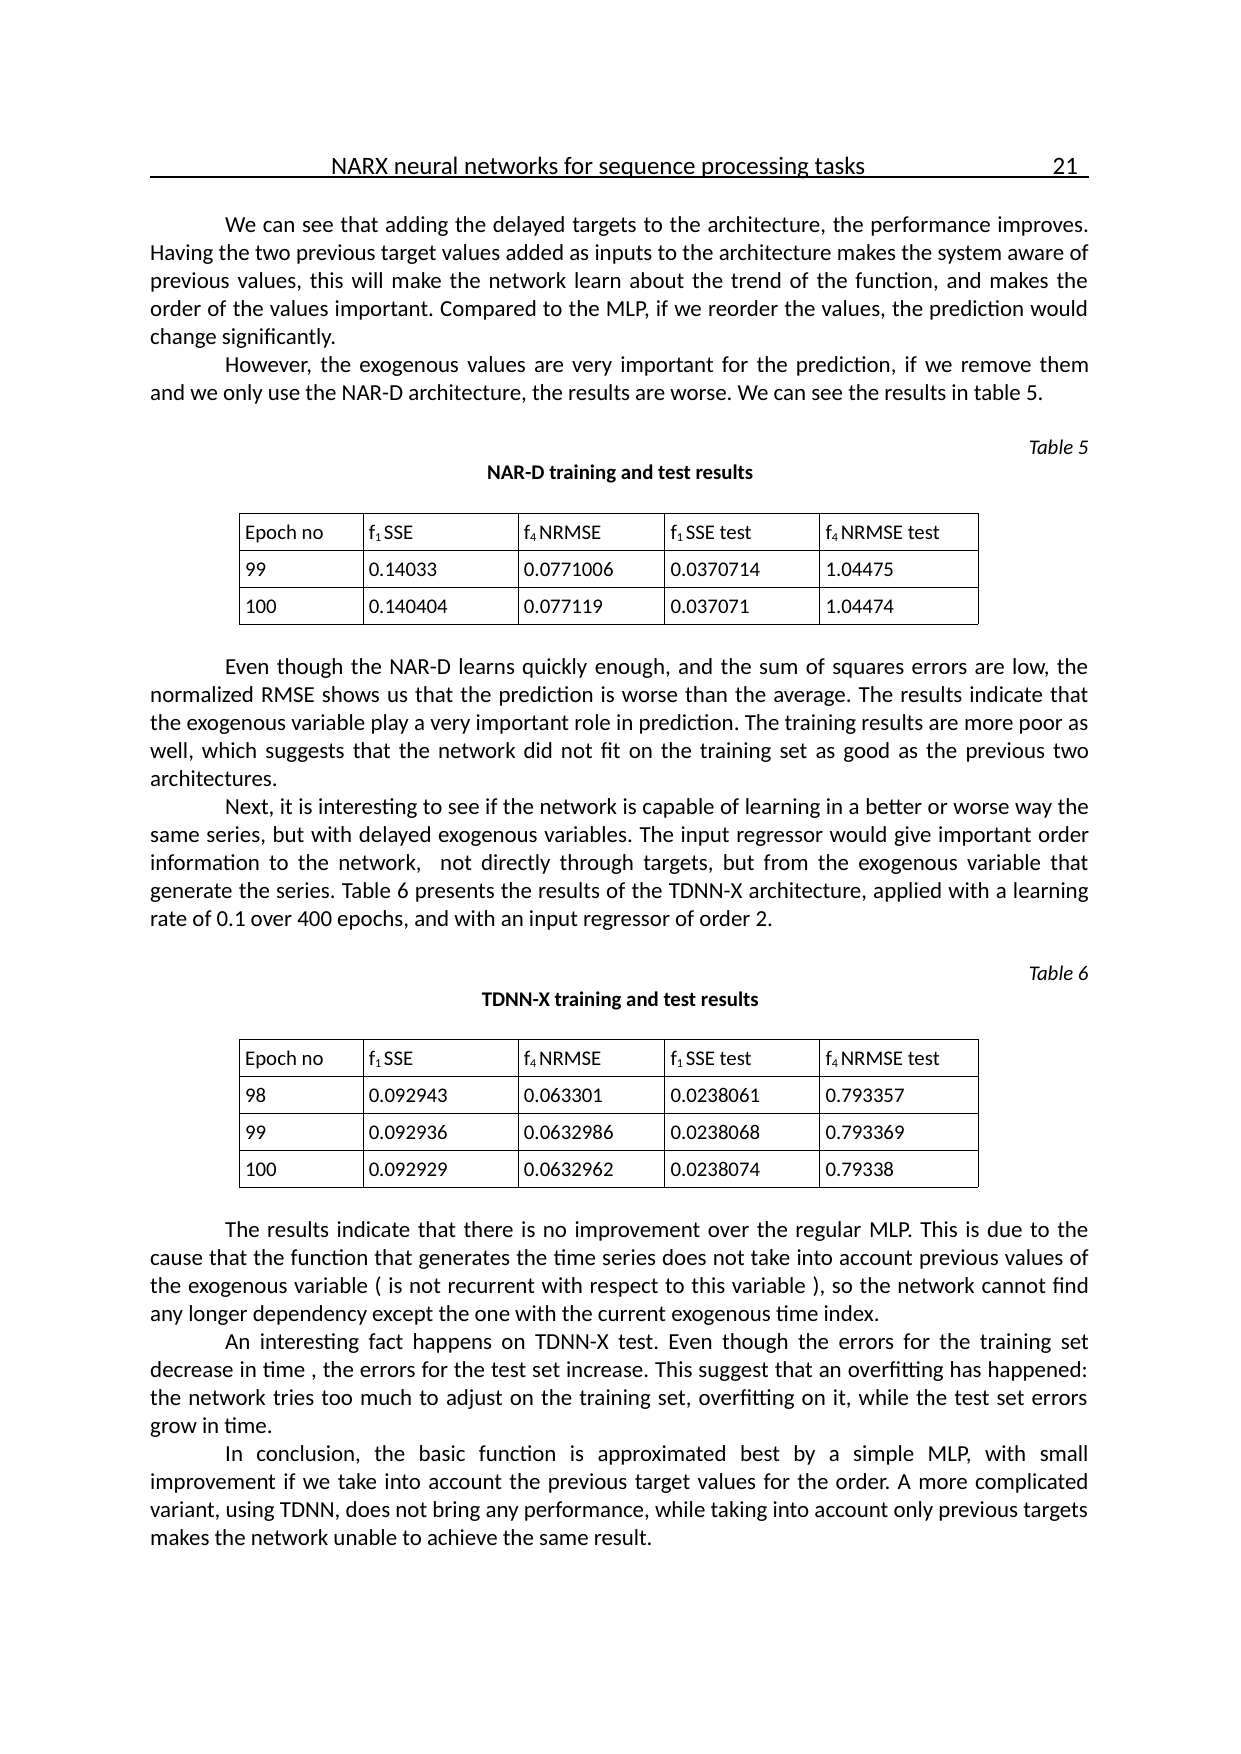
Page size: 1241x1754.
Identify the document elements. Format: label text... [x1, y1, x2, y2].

table_header f1 SSE [364, 514, 518, 550]
table_cell 0.793369 [820, 1114, 978, 1150]
table_header f1 SSE [364, 1040, 518, 1076]
table_header f1 SSE test [665, 514, 819, 550]
table_cell 0.14033 [364, 551, 518, 587]
table_cell 0.092936 [364, 1114, 518, 1150]
table_cell 0.092943 [364, 1077, 518, 1113]
table_cell 0.0238061 [665, 1077, 819, 1113]
table_cell 0.077119 [519, 588, 664, 624]
table_header f4 NRMSE test [820, 1040, 978, 1076]
text An interesting fact happens on TDNN-X test. Even though the errors for the training set decrease in time , the errors for the test set increase. This suggest that an overfitting has happened: the network tries too much to adjust on the training set, overfitting on it, while the test set errors grow in time. [150, 1327, 1090, 1439]
table_header f1 SSE test [665, 1040, 819, 1076]
table_cell 98 [240, 1077, 363, 1113]
table_cell 0.0771006 [519, 551, 664, 587]
text Next, it is interesting to see if the network is capable of learning in a better or worse way the same series, but with delayed exogenous variables. The input regressor would give important order information to the network, not directly through targets, but from the exogenous variable that generate the series. Table 6 presents the results of the TDNN-X architecture, applied with a learning rate of 0.1 over 400 epochs, and with an input regressor of order 2. [150, 792, 1090, 932]
table_cell 0.092929 [364, 1151, 518, 1187]
text TDNN-X training and test results [150, 986, 1090, 1011]
table_cell 0.793357 [820, 1077, 978, 1113]
table_header f4 NRMSE test [820, 514, 978, 550]
table_cell 0.79338 [820, 1151, 978, 1187]
text NAR-D training and test results [150, 459, 1090, 485]
table_cell 0.0632962 [519, 1151, 664, 1187]
text In conclusion, the basic function is approximated best by a simple MLP, with small improvement if we take into account the previous target values for the order. A more complicated variant, using TDNN, does not bring any performance, while taking into account only previous targets makes the network unable to achieve the same result. [150, 1439, 1090, 1551]
table_header Epoch no [240, 514, 363, 550]
table_cell 1.04474 [820, 588, 978, 624]
text The results indicate that there is no improvement over the regular MLP. This is due to the cause that the function that generates the time series does not take into account previous values of the exogenous variable ( is not recurrent with respect to this variable ), so the network cannot find any longer dependency except the one with the current exogenous time index. [150, 1215, 1090, 1327]
table_cell 0.0238074 [665, 1151, 819, 1187]
table_cell 0.0370714 [665, 551, 819, 587]
text Table 5 [150, 434, 1090, 459]
text However, the exogenous values are very important for the prediction, if we remove them and we only use the NAR-D architecture, the results are worse. We can see the results in table 5. [150, 350, 1090, 406]
table_cell 0.0632986 [519, 1114, 664, 1150]
table_header f4 NRMSE [519, 514, 664, 550]
table_cell 0.037071 [665, 588, 819, 624]
table_cell 0.063301 [519, 1077, 664, 1113]
table_cell 100 [240, 588, 363, 624]
table_header f4 NRMSE [519, 1040, 664, 1076]
table_cell 0.0238068 [665, 1114, 819, 1150]
text We can see that adding the delayed targets to the architecture, the performance improves. Having the two previous target values added as inputs to the architecture makes the system aware of previous values, this will make the network learn about the trend of the function, and makes the order of the values important. Compared to the MLP, if we reorder the values, the prediction would change significantly. [150, 210, 1090, 350]
table_cell 100 [240, 1151, 363, 1187]
table_header Epoch no [240, 1040, 363, 1076]
text Even though the NAR-D learns quickly enough, and the sum of squares errors are low, the normalized RMSE shows us that the prediction is worse than the average. The results indicate that the exogenous variable play a very important role in prediction. The training results are more poor as well, which suggests that the network did not fit on the training set as good as the previous two architectures. [150, 652, 1090, 792]
table_cell 0.140404 [364, 588, 518, 624]
table_cell 99 [240, 551, 363, 587]
table_cell 1.04475 [820, 551, 978, 587]
text Table 6 [150, 960, 1090, 986]
table_cell 99 [240, 1114, 363, 1150]
